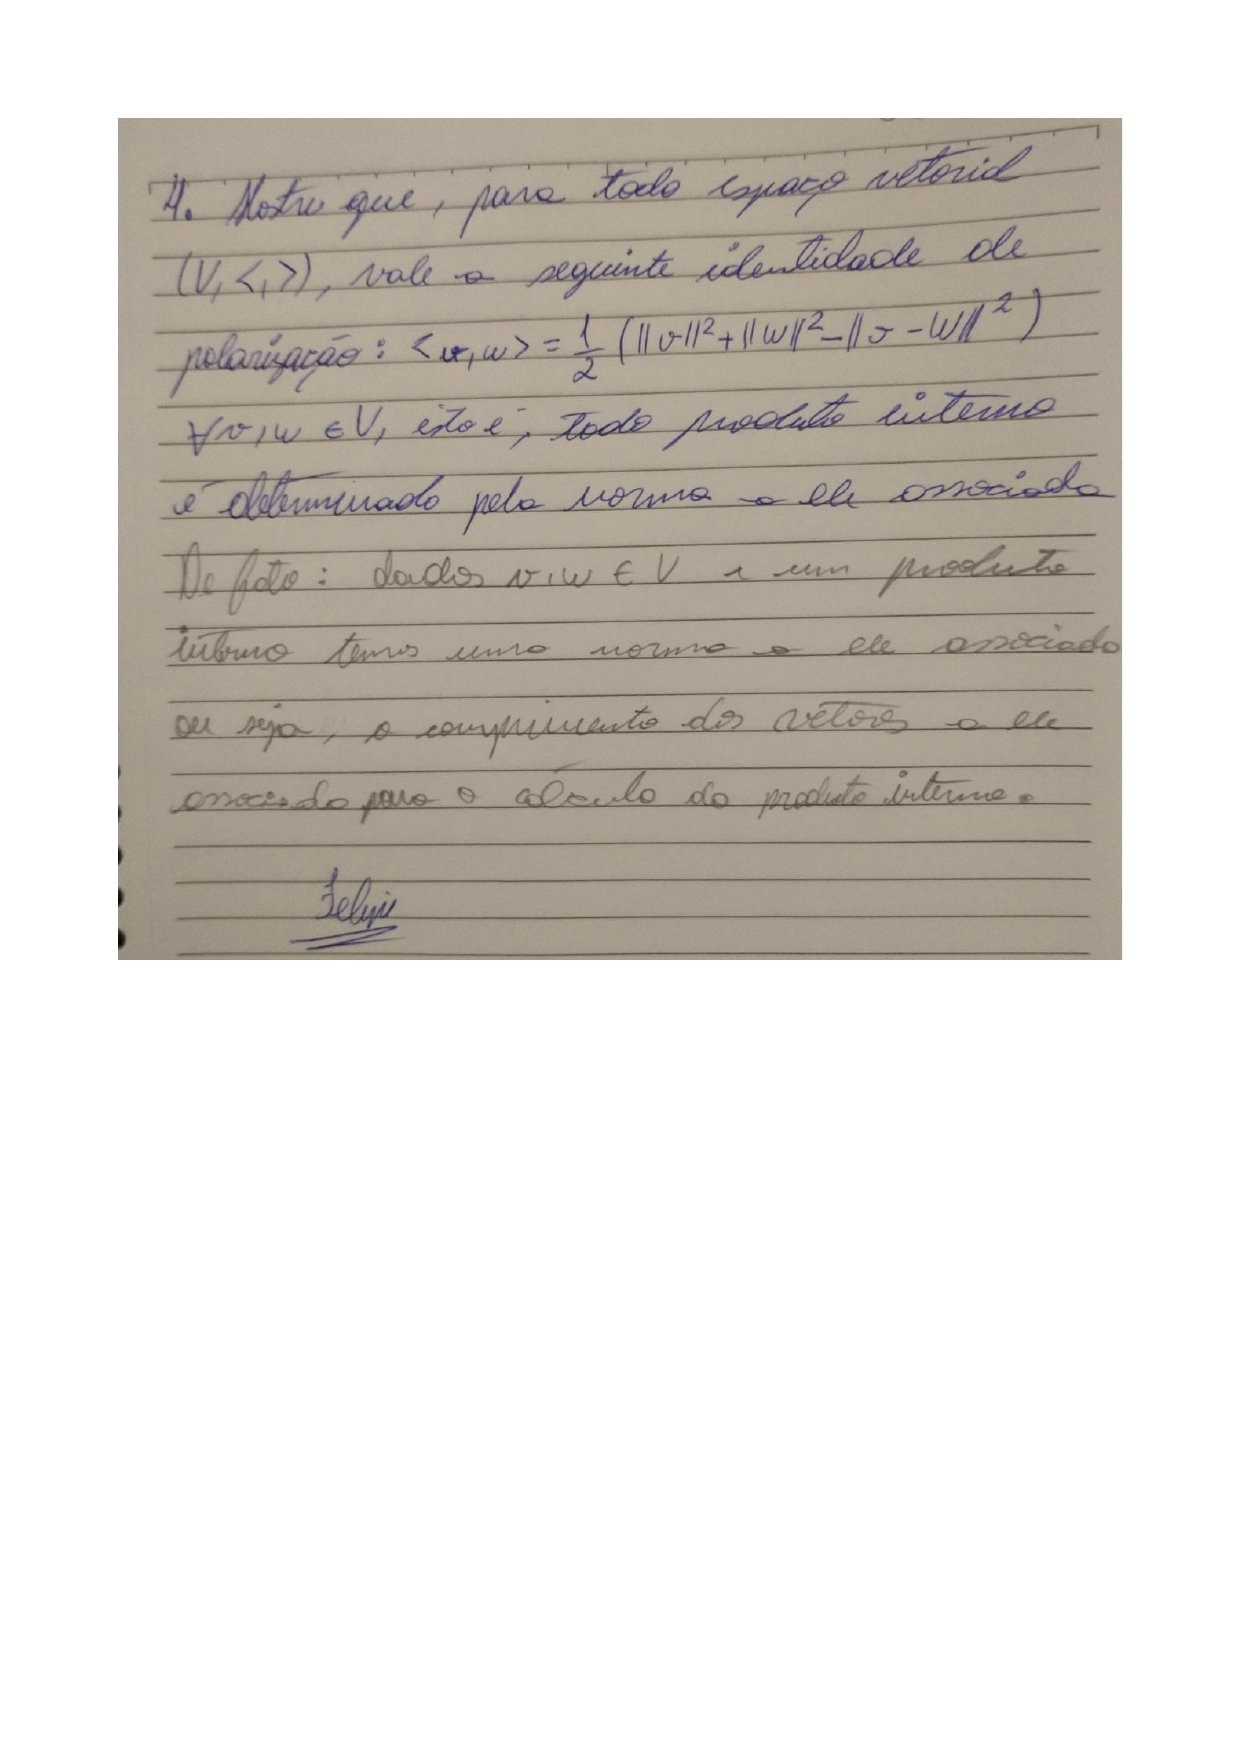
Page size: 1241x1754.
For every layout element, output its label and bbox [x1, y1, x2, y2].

picture [118, 118, 1123, 960]
